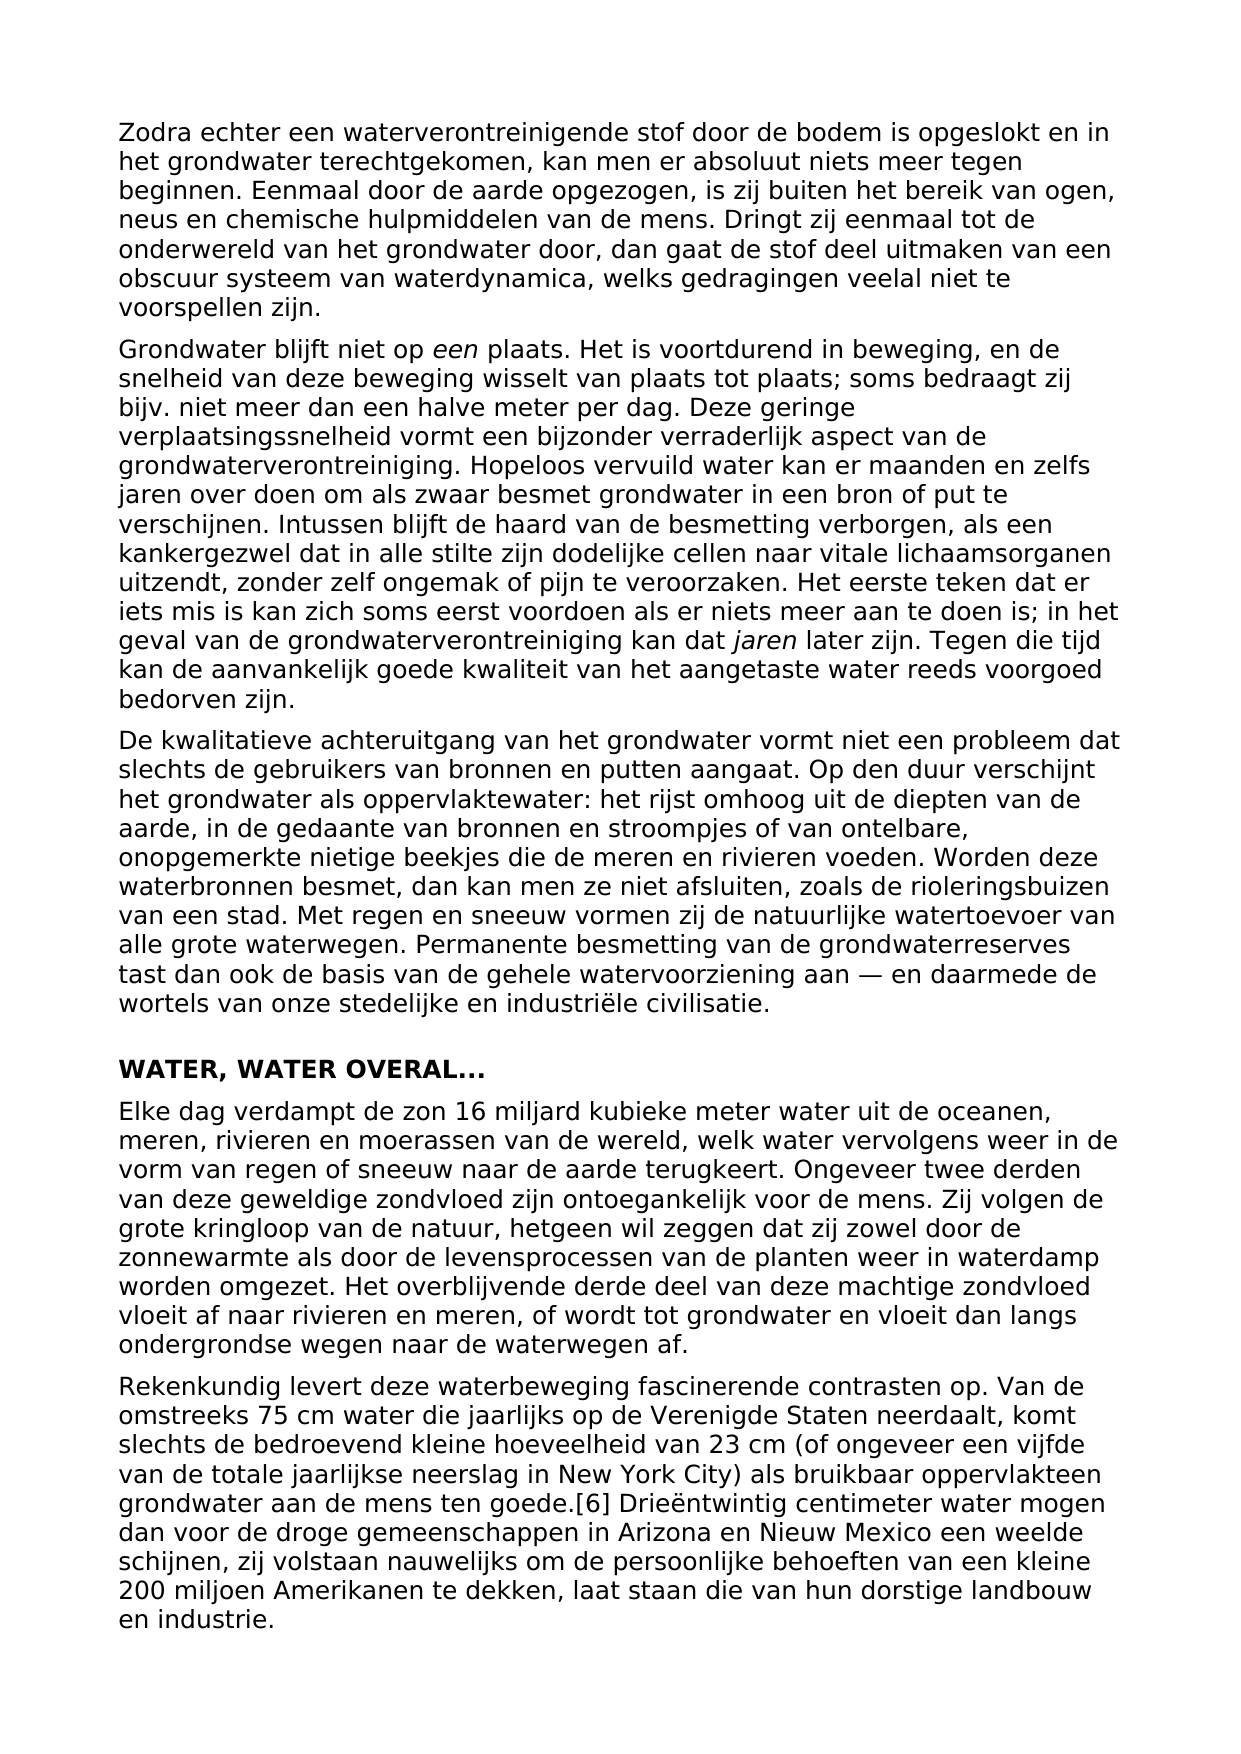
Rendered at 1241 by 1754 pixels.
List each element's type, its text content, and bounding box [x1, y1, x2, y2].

text Rekenkundig levert deze waterbeweging fascinerende contrasten op. Van de omstreeks 75 cm water die jaarlijks op de Verenigde Staten neerdaalt, komt slechts de bedroevend kleine hoeveelheid van 23 cm (of ongeveer een vijfde van de totale jaarlijkse neerslag in New York City) als bruikbaar oppervlakteen grondwater aan de mens ten goede.[6] Drieëntwintig centimeter water mogen dan voor de droge gemeenschappen in Arizona en Nieuw Mexico een weelde schijnen, zij volstaan nauwelijks om de persoonlijke behoeften van een kleine 200 miljoen Amerikanen te dekken, laat staan die van hun dorstige landbouw en industrie. [118, 1372, 1122, 1635]
text Zodra echter een waterverontreinigende stof door de bodem is opgeslokt en in het grondwater terechtgekomen, kan men er absoluut niets meer tegen beginnen. Eenmaal door de aarde opgezogen, is zij buiten het bereik van ogen, neus en chemische hulpmiddelen van de mens. Dringt zij eenmaal tot de onderwereld van het grondwater door, dan gaat de stof deel uitmaken van een obscuur systeem van waterdynamica, welks gedragingen veelal niet te voorspellen zijn. [118, 118, 1122, 322]
subtitle WATER, WATER OVERAL... [118, 1056, 1122, 1085]
text De kwalitatieve achteruitgang van het grondwater vormt niet een probleem dat slechts de gebruikers van bronnen en putten aangaat. Op den duur verschijnt het grondwater als oppervlaktewater: het rijst omhoog uit de diepten van de aarde, in de gedaante van bronnen en stroompjes of van ontelbare, onopgemerkte nietige beekjes die de meren en rivieren voeden. Worden deze waterbronnen besmet, dan kan men ze niet afsluiten, zoals de rioleringsbuizen van een stad. Met regen en sneeuw vormen zij de natuurlijke watertoevoer van alle grote waterwegen. Permanente besmetting van de grondwaterreserves tast dan ook de basis van de gehele watervoorziening aan — en daarmede de wortels van onze stedelijke en industriële civilisatie. [118, 726, 1122, 1018]
text Elke dag verdampt de zon 16 miljard kubieke meter water uit de oceanen, meren, rivieren en moerassen van de wereld, welk water vervolgens weer in de vorm van regen of sneeuw naar de aarde terugkeert. Ongeveer twee derden van deze geweldige zondvloed zijn ontoegankelijk voor de mens. Zij volgen de grote kringloop van de natuur, hetgeen wil zeggen dat zij zowel door de zonnewarmte als door de levensprocessen van de planten weer in waterdamp worden omgezet. Het overblijvende derde deel van deze machtige zondvloed vloeit af naar rivieren en meren, of wordt tot grondwater en vloeit dan langs ondergrondse wegen naar de waterwegen af. [118, 1097, 1122, 1360]
text Grondwater blijft niet op een plaats. Het is voortdurend in beweging, en de snelheid van deze beweging wisselt van plaats tot plaats; soms bedraagt zij bijv. niet meer dan een halve meter per dag. Deze geringe verplaatsingssnelheid vormt een bijzonder verraderlijk aspect van de grondwaterverontreiniging. Hopeloos vervuild water kan er maanden en zelfs jaren over doen om als zwaar besmet grondwater in een bron of put te verschijnen. Intussen blijft de haard van de besmetting verborgen, als een kankergezwel dat in alle stilte zijn dodelijke cellen naar vitale lichaamsorganen uitzendt, zonder zelf ongemak of pijn te veroorzaken. Het eerste teken dat er iets mis is kan zich soms eerst voordoen als er niets meer aan te doen is; in het geval van de grondwaterverontreiniging kan dat jaren later zijn. Tegen die tijd kan de aanvankelijk goede kwaliteit van het aangetaste water reeds voorgoed bedorven zijn. [118, 335, 1122, 714]
